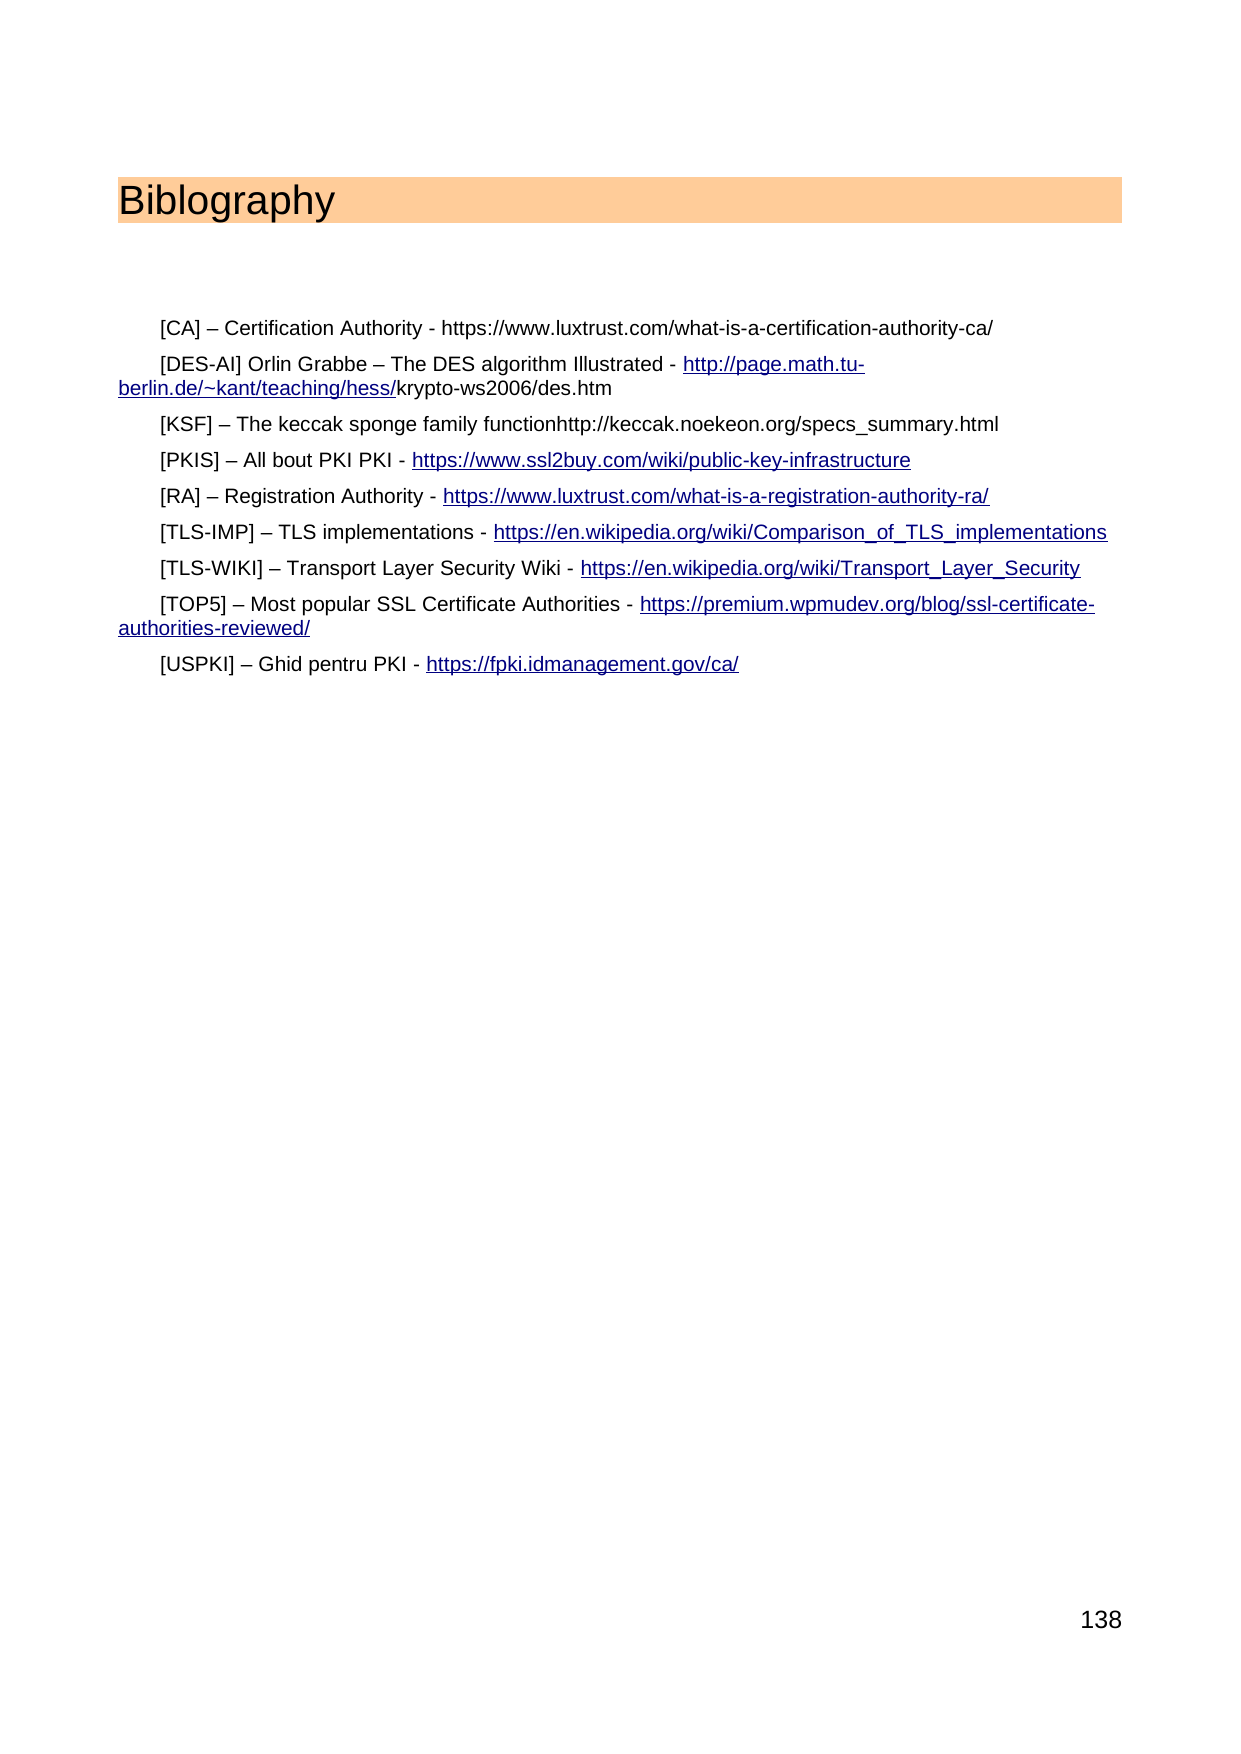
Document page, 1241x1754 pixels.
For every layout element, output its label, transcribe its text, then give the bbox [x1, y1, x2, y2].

text [CA] – Certification Authority - https://www.luxtrust.com/what-is-a-certification-authority-ca/ [118, 317, 1122, 340]
text [RA] – Registration Authority - https://www.luxtrust.com/what-is-a-registration-authority-ra/ [118, 484, 1122, 508]
text [PKIS] – All bout PKI PKI - https://www.ssl2buy.com/wiki/public-key-infrastructure [118, 448, 1122, 472]
text [TLS-IMP] – TLS implementations - https://en.wikipedia.org/wiki/Comparison_of_TLS_implementations [118, 520, 1122, 544]
subtitle Biblography [118, 177, 1122, 223]
text [KSF] – The keccak sponge family functionhttp://keccak.noekeon.org/specs_summary.html [118, 412, 1122, 436]
text [TOP5] – Most popular SSL Certificate Authorities - https://premium.wpmudev.org/blog/ssl-certificate-authorities-reviewed/ [118, 592, 1122, 639]
text [USPKI] – Ghid pentru PKI - https://fpki.idmanagement.gov/ca/ [118, 652, 1122, 676]
text [TLS-WIKI] – Transport Layer Security Wiki - https://en.wikipedia.org/wiki/Transport_Layer_Security [118, 556, 1122, 580]
text [DES-AI] Orlin Grabbe – The DES algorithm Illustrated - http://page.math.tu-berlin.de/~kant/teaching/hess/krypto-ws2006/des.htm [118, 353, 1122, 400]
